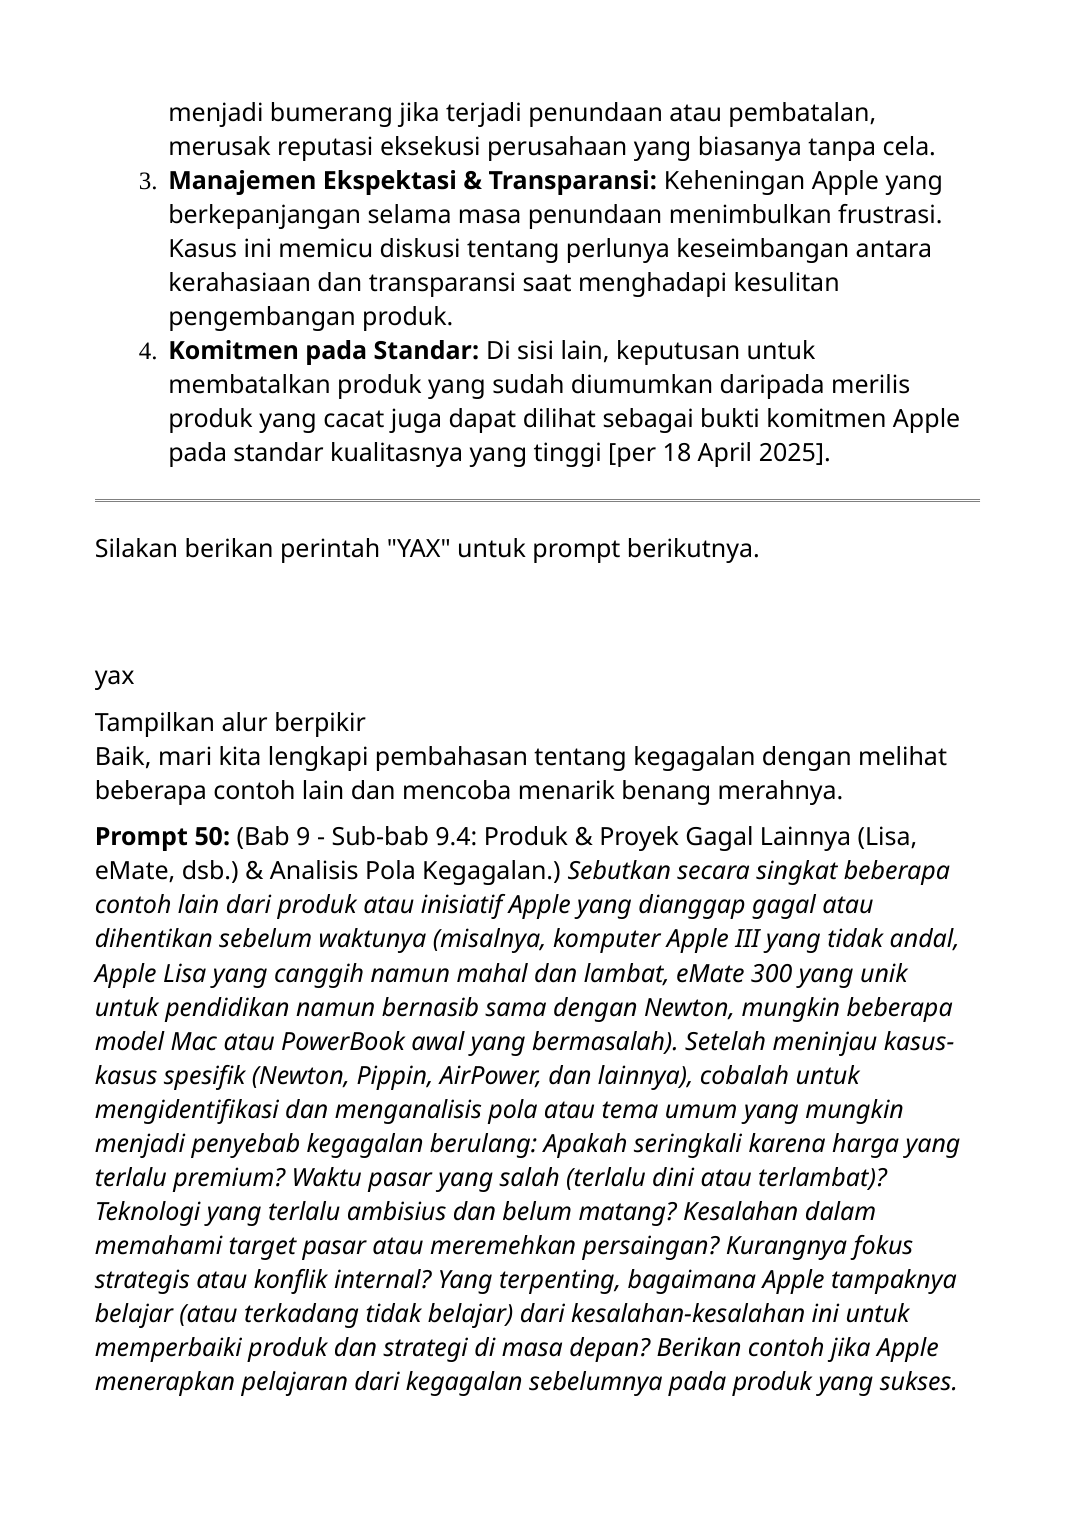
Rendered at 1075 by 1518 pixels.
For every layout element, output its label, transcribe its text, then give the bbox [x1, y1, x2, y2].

list menjadi bumerang jika terjadi penundaan atau pembatalan, merusak reputasi eksekusi perusahaan yang biasanya tanpa cela. [139, 94, 980, 163]
text Prompt 50: (Bab 9 - Sub-bab 9.4: Produk & Proyek Gagal Lainnya (Lisa, eMate, dsb.) & Analisis Pola Kegagalan.) Sebutkan secara singkat beberapa contoh lain dari produk atau inisiatif Apple yang dianggap gagal atau dihentikan sebelum waktunya (misalnya, komputer Apple III yang tidak andal, Apple Lisa yang canggih namun mahal dan lambat, eMate 300 yang unik untuk pendidikan namun bernasib sama dengan Newton, mungkin beberapa model Mac atau PowerBook awal yang bermasalah). Setelah meninjau kasus-kasus spesifik (Newton, Pippin, AirPower, dan lainnya), cobalah untuk mengidentifikasi dan menganalisis pola atau tema umum yang mungkin menjadi penyebab kegagalan berulang: Apakah seringkali karena harga yang terlalu premium? Waktu pasar yang salah (terlalu dini atau terlambat)? Teknologi yang terlalu ambisius dan belum matang? Kesalahan dalam memahami target pasar atau meremehkan persaingan? Kurangnya fokus strategis atau konflik internal? Yang terpenting, bagaimana Apple tampaknya belajar (atau terkadang tidak belajar) dari kesalahan-kesalahan ini untuk memperbaiki produk dan strategi di masa depan? Berikan contoh jika Apple menerapkan pelajaran dari kegagalan sebelumnya pada produk yang sukses. [94, 819, 980, 1398]
list Manajemen Ekspektasi & Transparansi: Keheningan Apple yang berkepanjangan selama masa penundaan menimbulkan frustrasi. Kasus ini memicu diskusi tentang perlunya keseimbangan antara kerahasiaan dan transparansi saat menghadapi kesulitan pengembangan produk. [139, 163, 980, 333]
text yax [94, 658, 980, 692]
text Silakan berikan perintah "YAX" untuk prompt berikutnya. [94, 531, 980, 564]
text Baik, mari kita lengkapi pembahasan tentang kegagalan dengan melihat beberapa contoh lain dan mencoba menarik benang merahnya. [94, 738, 980, 806]
text Tampilkan alur berpikir [94, 704, 980, 738]
list Komitmen pada Standar: Di sisi lain, keputusan untuk membatalkan produk yang sudah diumumkan daripada merilis produk yang cacat juga dapat dilihat sebagai bukti komitmen Apple pada standar kualitasnya yang tinggi [per 18 April 2025]. [139, 333, 980, 469]
